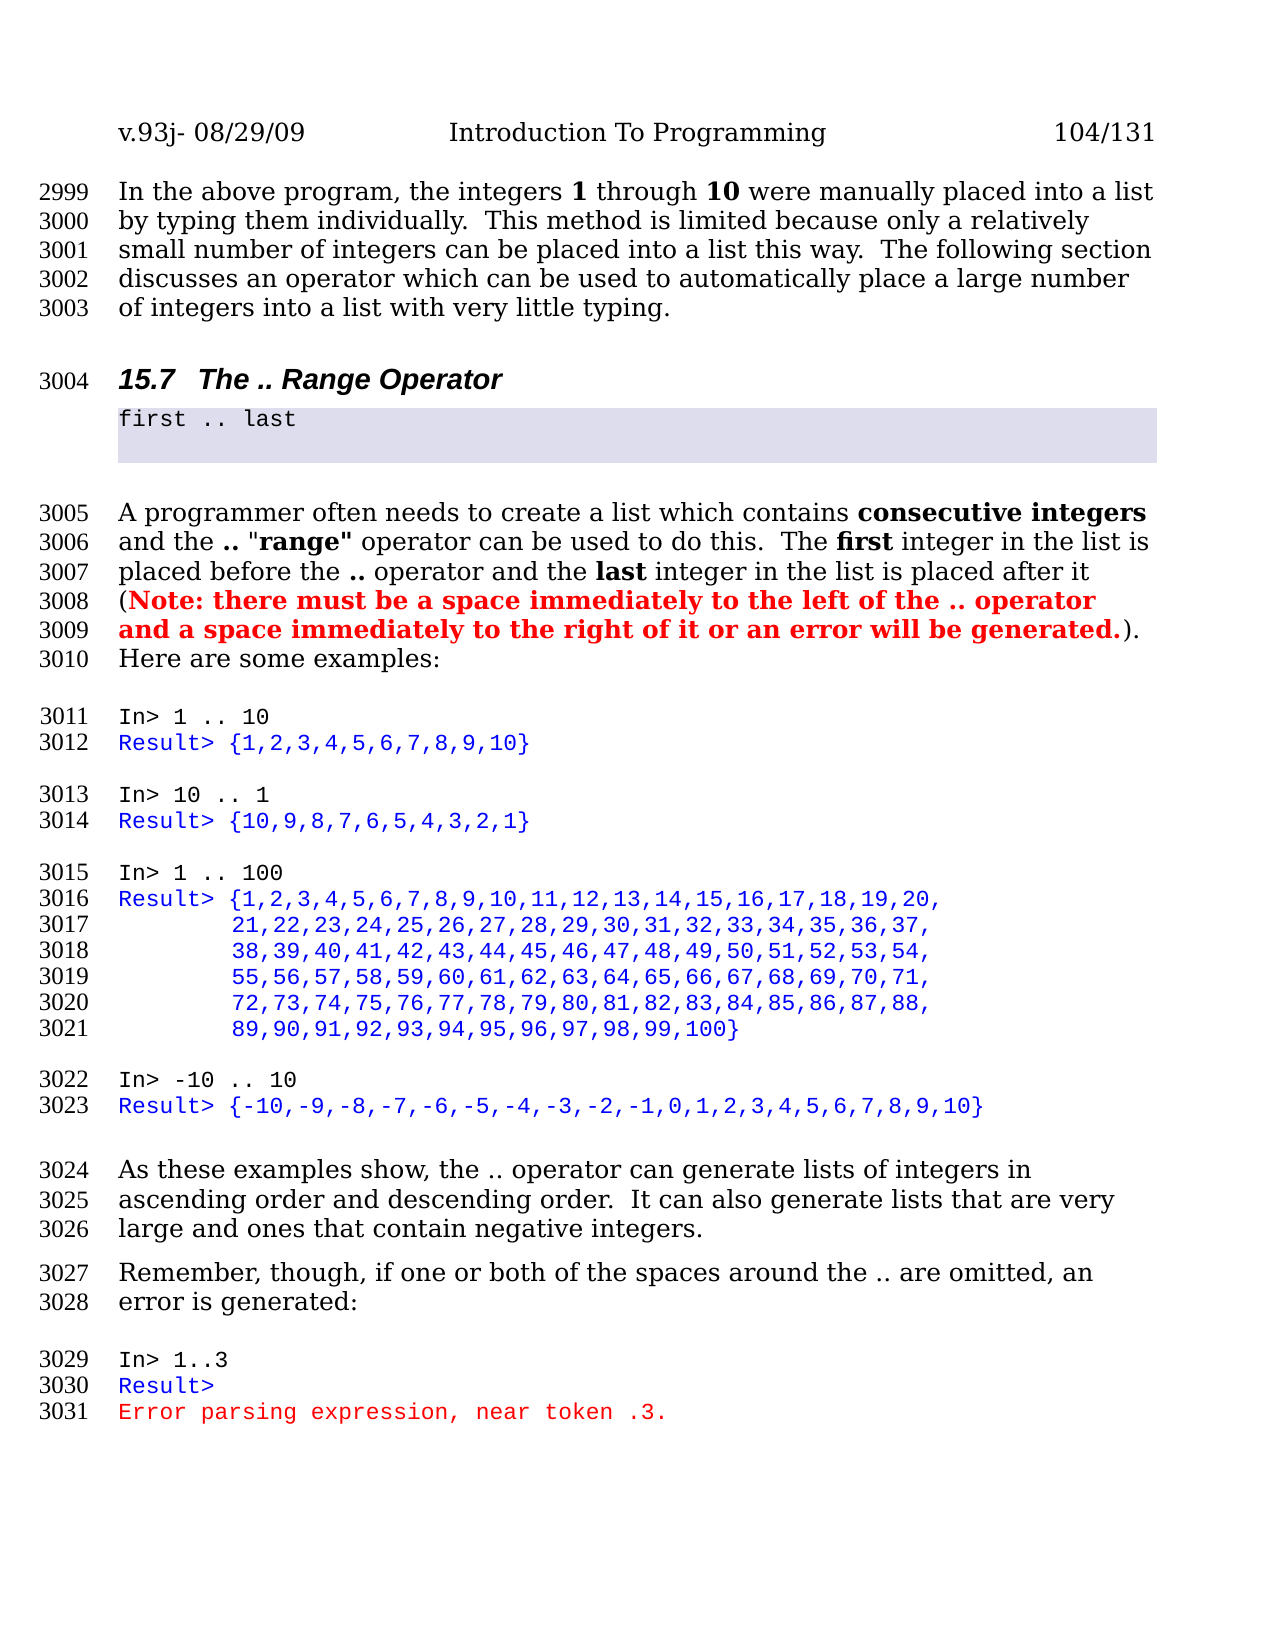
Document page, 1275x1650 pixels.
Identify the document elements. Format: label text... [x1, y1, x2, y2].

text 89,90,91,92,93,94,95,96,97,98,99,100} [231, 1017, 1157, 1043]
text In> 1 .. 100 [118, 861, 1157, 887]
text In> 10 .. 1 [118, 783, 1157, 809]
text Result> {10,9,8,7,6,5,4,3,2,1} [118, 809, 1157, 835]
text A programmer often needs to create a list which contains consecutive integers and the .. "range" operator can be used to do this. The first integer in the list is placed before the .. operator and the last integer in the list is placed after it (Note: there must be a space immediately to the left of the .. operator and a space immediately to the right of it or an error will be generated.). Here are some examples: [118, 498, 1157, 674]
text Error parsing expression, near token .3. [118, 1400, 1157, 1426]
text Result> {1,2,3,4,5,6,7,8,9,10,11,12,13,14,15,16,17,18,19,20, [118, 887, 1157, 913]
text Result> {-10,-9,-8,-7,-6,-5,-4,-3,-2,-1,0,1,2,3,4,5,6,7,8,9,10} [118, 1095, 1157, 1121]
text In> -10 .. 10 [118, 1069, 1157, 1095]
text As these examples show, the .. operator can generate lists of integers in ascending order and descending order. It can also generate lists that are very large and ones that contain negative integers. [118, 1156, 1157, 1243]
table_header first .. last [118, 408, 1157, 463]
text 72,73,74,75,76,77,78,79,80,81,82,83,84,85,86,87,88, [231, 991, 1157, 1017]
text In the above program, the integers 1 through 10 were manually placed into a list by typing them individually. This method is limited because only a relatively small number of integers can be placed into a list this way. The following section discusses an operator which can be used to automatically place a large number of integers into a list with very little typing. [118, 177, 1157, 323]
text In> 1..3 [118, 1348, 1157, 1374]
text In> 1 .. 10 [118, 706, 1157, 732]
text 55,56,57,58,59,60,61,62,63,64,65,66,67,68,69,70,71, [231, 965, 1157, 991]
text Result> [118, 1374, 1157, 1400]
text 21,22,23,24,25,26,27,28,29,30,31,32,33,34,35,36,37, [231, 913, 1157, 939]
text Result> {1,2,3,4,5,6,7,8,9,10} [118, 732, 1157, 758]
text 38,39,40,41,42,43,44,45,46,47,48,49,50,51,52,53,54, [231, 939, 1157, 965]
text Remember, though, if one or both of the spaces around the .. are omitted, an error is generated: [118, 1258, 1157, 1316]
subtitle The .. Range Operator [118, 362, 1157, 395]
